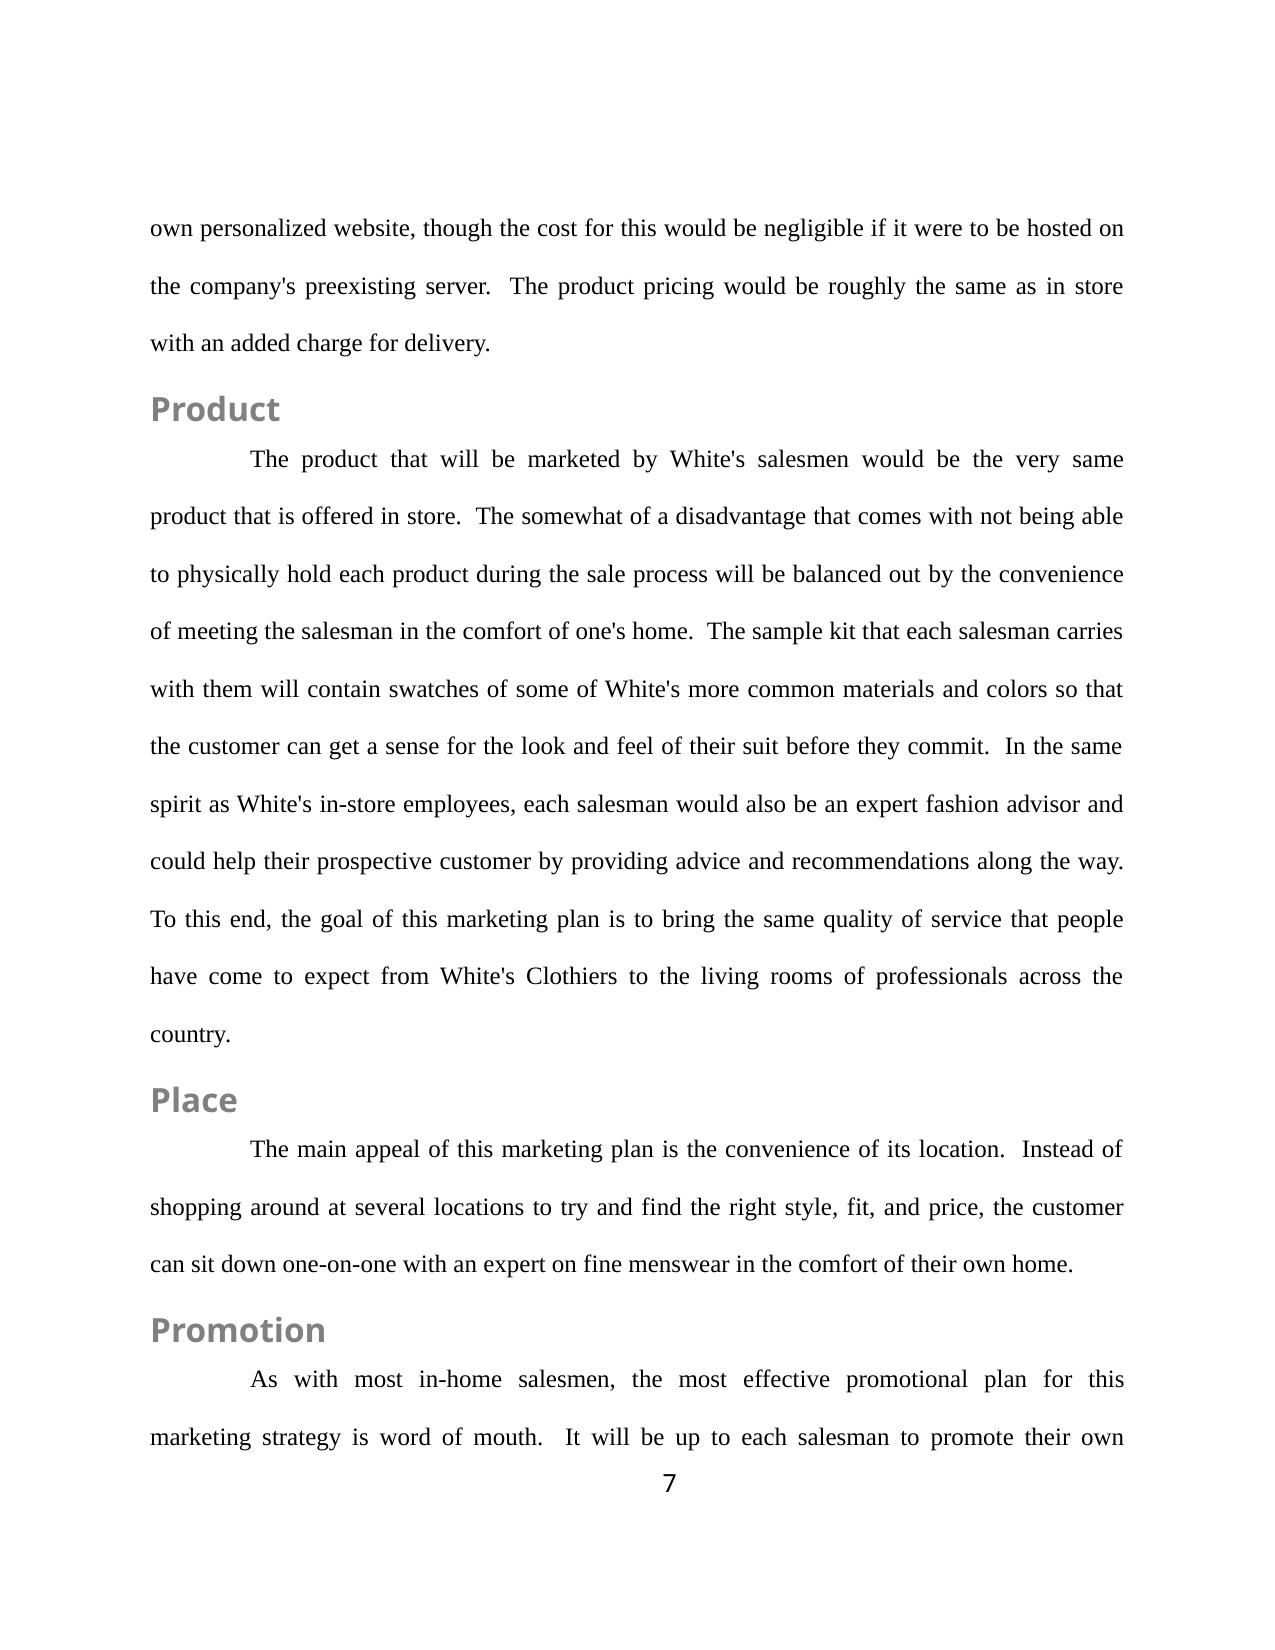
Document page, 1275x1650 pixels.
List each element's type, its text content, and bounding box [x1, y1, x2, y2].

subtitle Promotion [150, 1307, 1125, 1352]
text As with most in-home salesmen, the most effective promotional plan for this marketing strategy is word of mouth. It will be up to each salesman to promote their own [150, 1364, 1125, 1451]
text own personalized website, though the cost for this would be negligible if it were to be hosted on the company's preexisting server. The product pricing would be roughly the same as in store with an added charge for delivery. [150, 213, 1125, 357]
text The product that will be marketed by White's salesmen would be the very same product that is offered in store. The somewhat of a disadvantage that comes with not being able to physically hold each product during the sale process will be balanced out by the convenience of meeting the salesman in the comfort of one's home. The sample kit that each salesman carries with them will contain swatches of some of White's more common materials and colors so that the customer can get a sense for the look and feel of their suit before they commit. In the same spirit as White's in-store employees, each salesman would also be an expert fashion advisor and could help their prospective customer by providing advice and recommendations along the way. To this end, the goal of this marketing plan is to bring the same quality of service that people have come to expect from White's Clothiers to the living rooms of professionals across the country. [150, 444, 1125, 1048]
subtitle Place [150, 1076, 1125, 1122]
subtitle Product [150, 386, 1125, 431]
text The main appeal of this marketing plan is the convenience of its location. Instead of shopping around at several locations to try and find the right style, fit, and price, the customer can sit down one-on-one with an expert on fine menswear in the comfort of their own home. [150, 1134, 1125, 1278]
